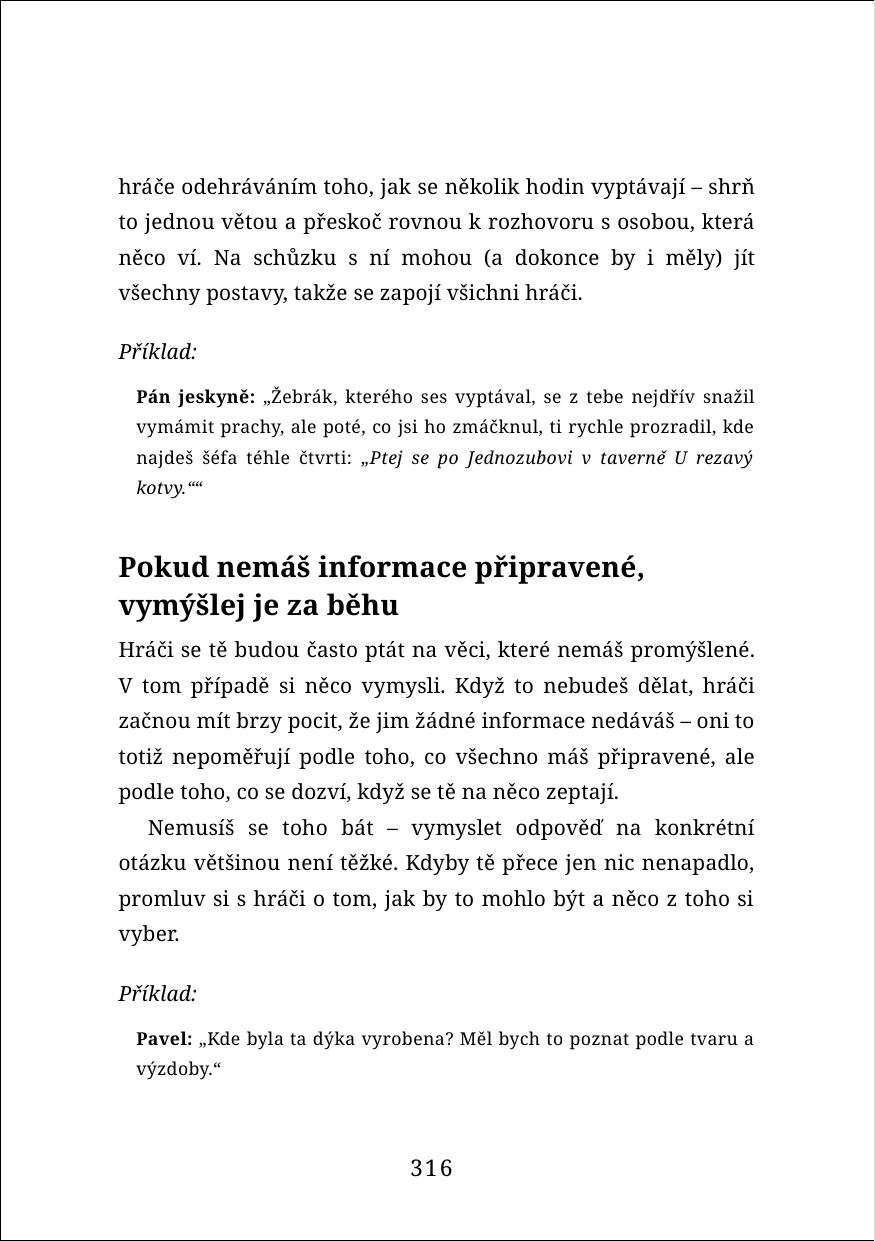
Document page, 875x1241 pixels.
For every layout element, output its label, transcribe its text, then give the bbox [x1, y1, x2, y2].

text Pavel: „Kde byla ta dýka vyrobena? Měl bych to poznat podle tvaru a výzdoby.“ [136, 1026, 756, 1080]
text Příklad: [118, 337, 756, 366]
text Pán jeskyně: „Žebrák, kterého ses vyptával, se z tebe nejdřív snažil vymámit prachy, ale poté, co jsi ho zmáčknul, ti rychle prozradil, kde najdeš šéfa téhle čtvrti: „Ptej se po Jednozubovi v taverně U rezavý kotvy.““ [136, 385, 756, 499]
text Příklad: [118, 979, 756, 1007]
subtitle Pokud nemáš informace připravené, vymýšlej je za běhu [118, 547, 756, 624]
text hráče odehráváním toho, jak se několik hodin vyptávají – shrň to jednou větou a přeskoč rovnou k rozhovoru s osobou, která něco ví. Na schůzku s ní mohou (a dokonce by i měly) jít všechny postavy, takže se zapojí všichni hráči. [118, 172, 756, 307]
text Hráči se tě budou často ptát na věci, které nemáš promýšlené. V tom případě si něco vymysli. Když to nebudeš dělat, hráči začnou mít brzy pocit, že jim žádné informace nedáváš – oni to totiž nepoměřují podle toho, co všechno máš připravené, ale podle toho, co se dozví, když se tě na něco zeptají. Nemusíš se toho bát – vymyslet odpověď na konkrétní otázku většinou není těžké. Kdyby tě přece jen nic nenapadlo, promluv si s hráči o tom, jak by to mohlo být a něco z toho si vyber. [118, 635, 756, 948]
